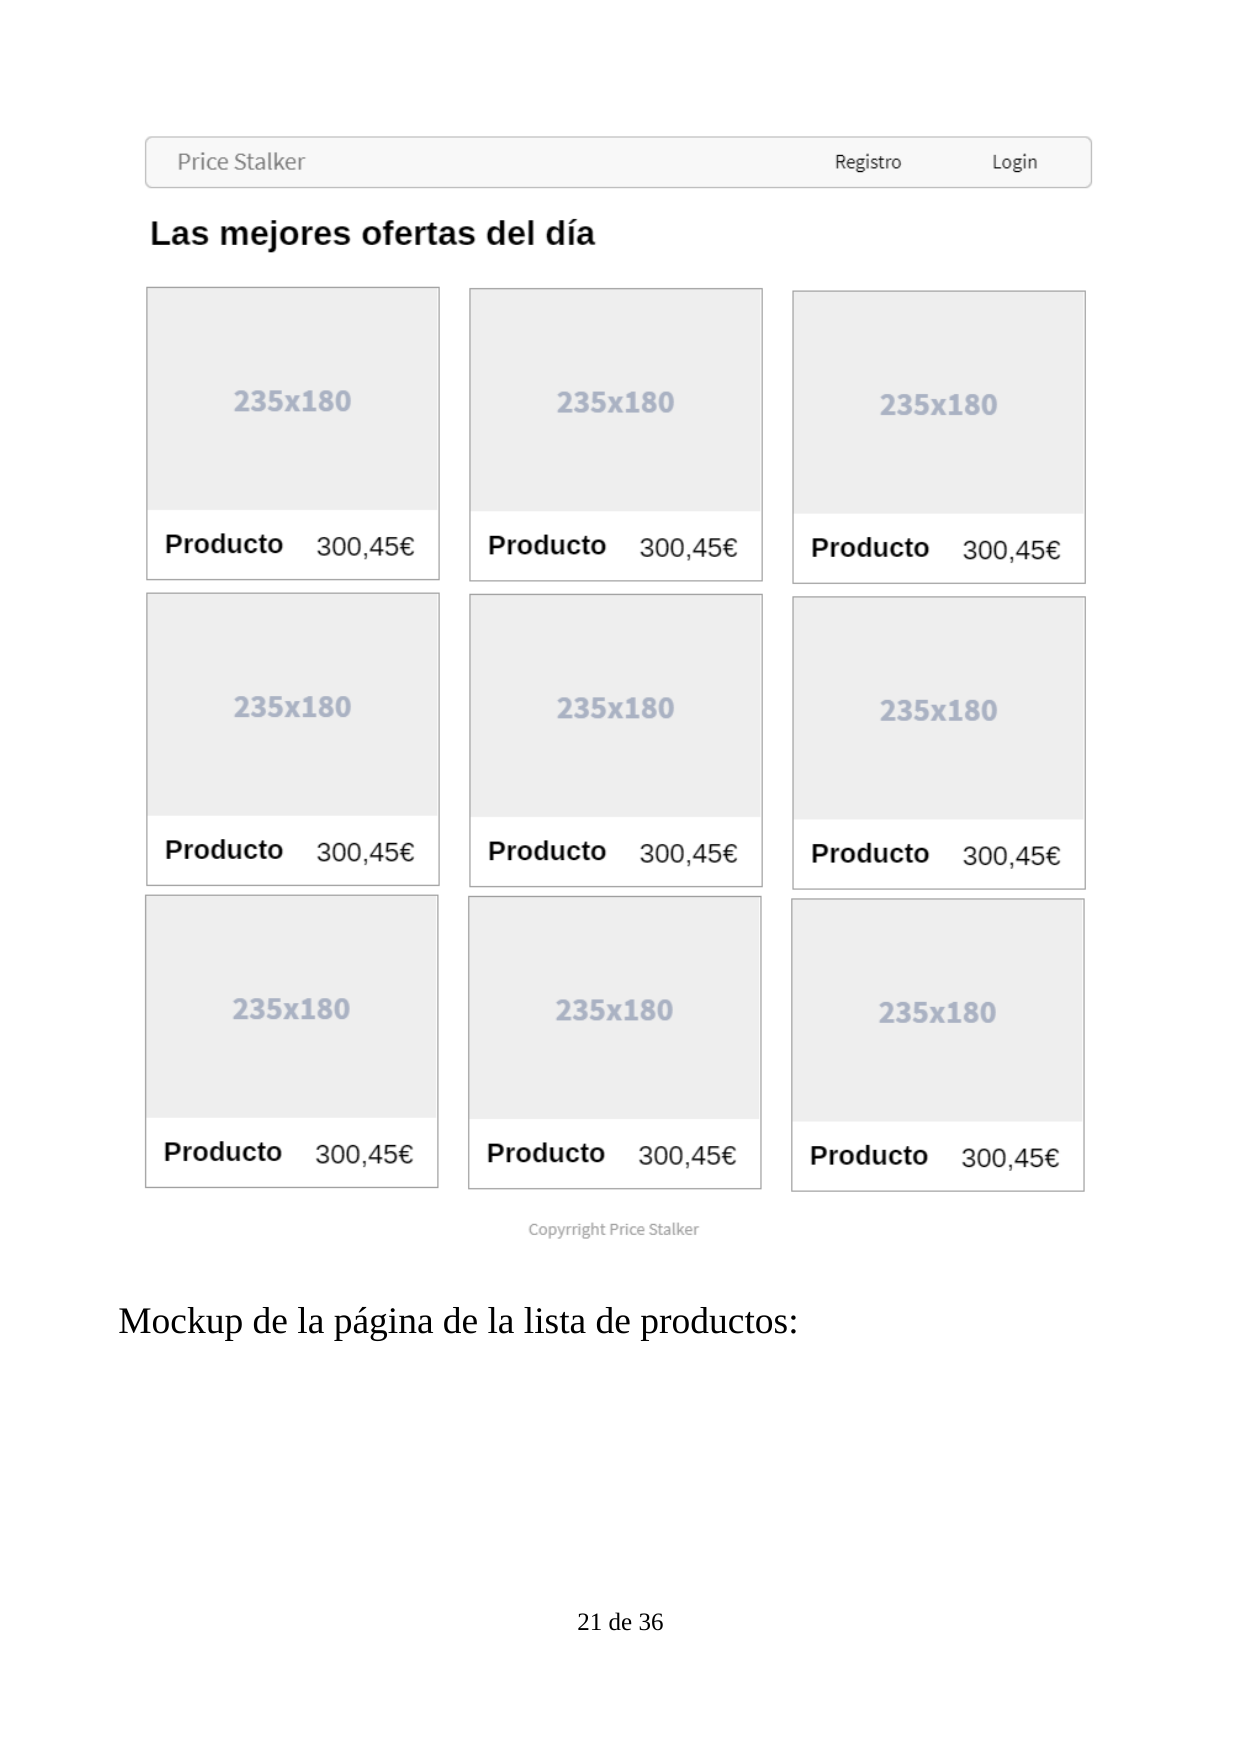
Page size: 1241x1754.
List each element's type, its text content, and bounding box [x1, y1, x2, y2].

picture [118, 118, 1123, 1256]
text Mockup de la página de la lista de productos: [118, 1298, 1122, 1341]
